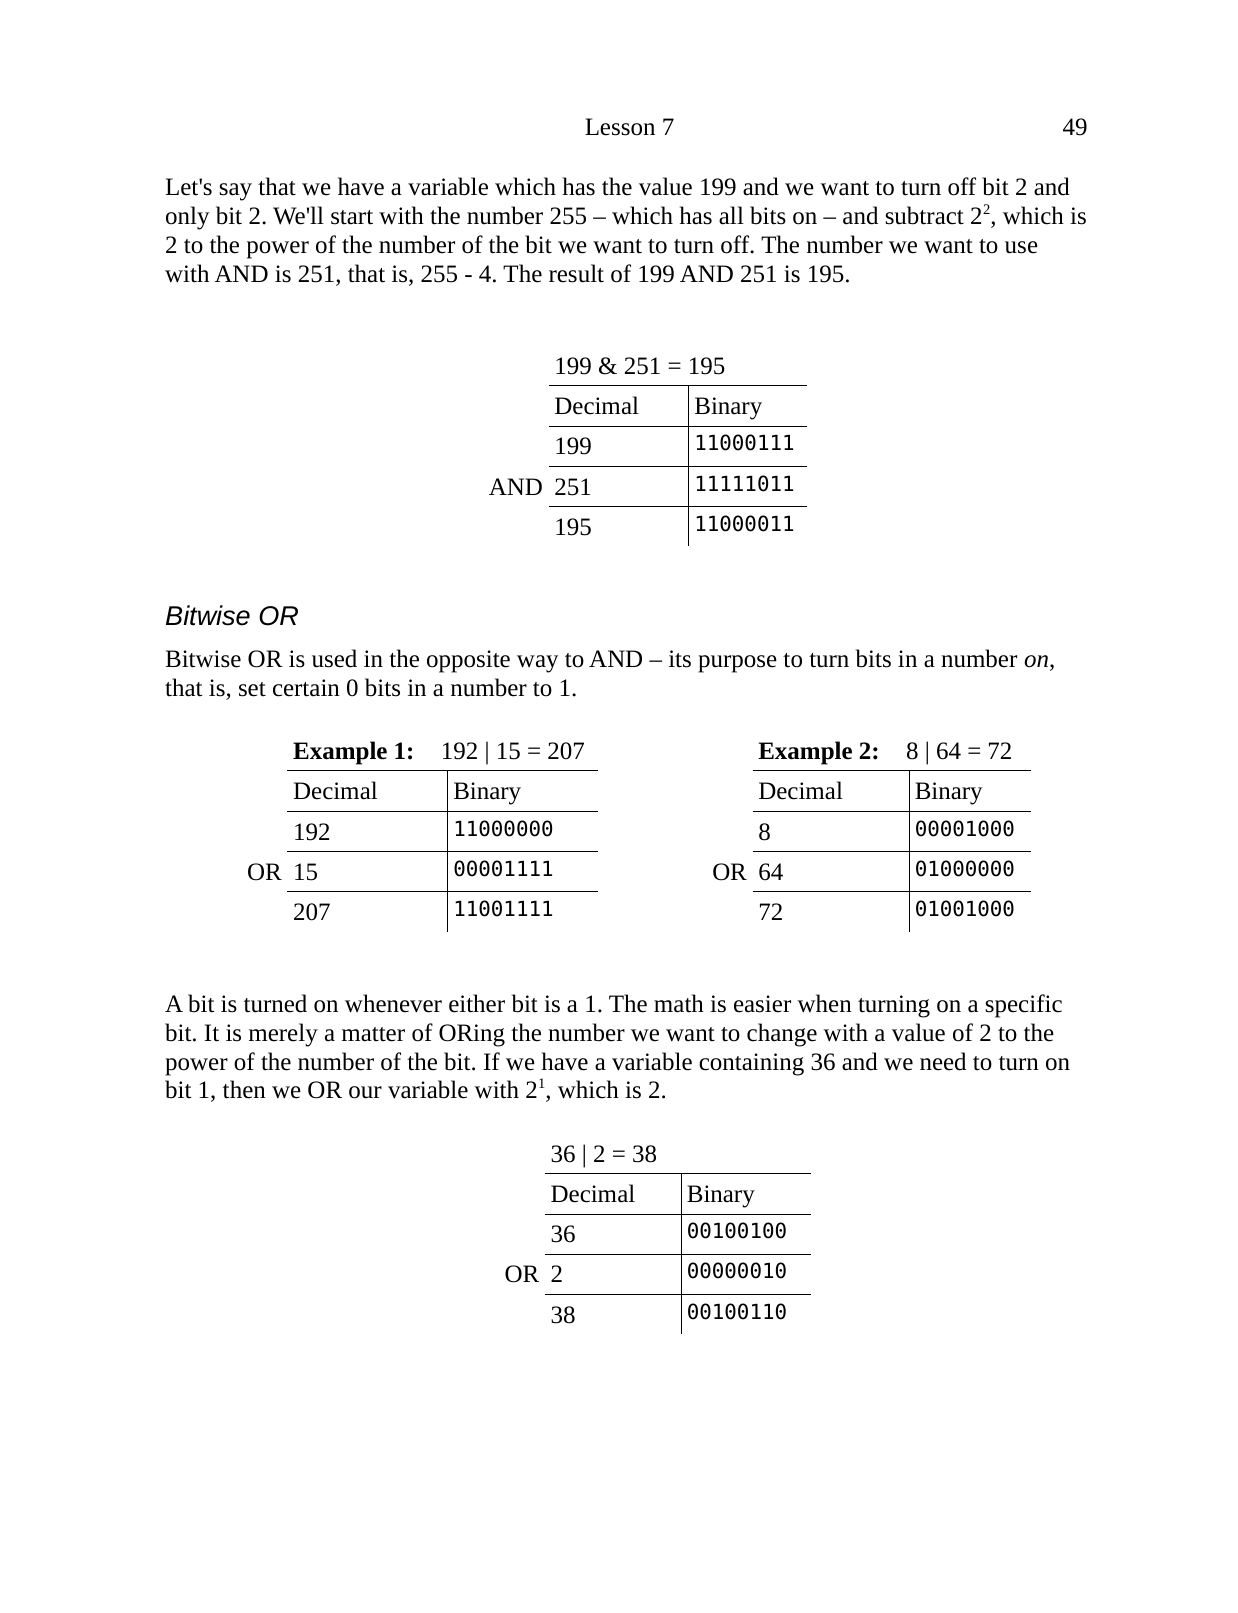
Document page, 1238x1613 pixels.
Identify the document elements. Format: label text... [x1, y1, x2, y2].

table_header [442, 1133, 545, 1173]
table_cell 199 [549, 427, 688, 466]
table_cell 251 [549, 467, 688, 506]
table_cell 11000111 [689, 427, 807, 466]
text A bit is turned on whenever either bit is a 1. The math is easier when turning on a specific bit. It is merely a matter of ORing the number we want to change with a value of 2 to the power of the number of the bit. If we have a variable containing 36 and we need to turn on bit 1, then we OR our variable with 21, which is 2. [165, 989, 1087, 1104]
table_cell 15 [287, 852, 447, 891]
table_cell Decimal [287, 771, 447, 811]
table_cell [446, 385, 548, 426]
table_cell [221, 891, 287, 932]
table_cell OR [442, 1254, 545, 1294]
table_cell [598, 811, 752, 851]
table_header [221, 730, 287, 770]
table_cell 195 [549, 507, 688, 546]
table_cell [221, 811, 287, 851]
table_cell 11000000 [448, 812, 598, 851]
table_cell Decimal [545, 1174, 681, 1213]
table_header 199 & 251 = 195 [549, 345, 807, 385]
table_cell 207 [287, 892, 447, 932]
table_cell AND [446, 466, 548, 506]
table_cell 00100100 [682, 1215, 811, 1254]
table_cell [446, 506, 548, 546]
table_cell 00001000 [910, 812, 1031, 851]
table_cell 00000010 [682, 1255, 811, 1294]
table_header Example 2: 8 | 64 = 72 [753, 730, 1031, 770]
table_cell OR [221, 851, 287, 891]
table_cell [446, 426, 548, 466]
table_cell 11000011 [689, 507, 807, 546]
table_cell [442, 1214, 545, 1254]
table_cell Decimal [753, 771, 909, 811]
table_cell [442, 1294, 545, 1334]
table_cell 11111011 [689, 467, 807, 506]
table_cell Decimal [549, 386, 688, 426]
table_cell 11001111 [448, 892, 598, 932]
table_header 36 | 2 = 38 [545, 1133, 811, 1173]
table_cell Binary [910, 771, 1031, 811]
text Let's say that we have a variable which has the value 199 and we want to turn off bit 2 and only bit 2. We'll start with the number 255 – which has all bits on – and subtract 22, which is 2 to the power of the number of the bit we want to turn off. The number we want to use with AND is 251, that is, 255 - 4. The result of 199 AND 251 is 195. [165, 172, 1087, 287]
table_cell 8 [753, 812, 909, 851]
table_cell 00001111 [448, 852, 598, 891]
table_cell 72 [753, 892, 909, 932]
table_cell Binary [682, 1174, 811, 1213]
table_cell [598, 891, 752, 932]
table_cell Binary [689, 386, 807, 426]
table_cell 36 [545, 1215, 681, 1254]
table_cell [221, 770, 287, 811]
table_cell 38 [545, 1295, 681, 1334]
table_cell 01001000 [910, 892, 1031, 932]
table_cell 00100110 [682, 1295, 811, 1334]
table_cell [598, 770, 752, 811]
table_cell 192 [287, 812, 447, 851]
table_cell [442, 1173, 545, 1213]
table_header [446, 345, 548, 385]
text Bitwise OR is used in the opposite way to AND – its purpose to turn bits in a number on, that is, set certain 0 bits in a number to 1. [165, 644, 1087, 701]
table_cell 64 [753, 852, 909, 891]
table_cell 01000000 [910, 852, 1031, 891]
table_header Example 1: 192 | 15 = 207 [287, 730, 598, 770]
table_cell Binary [448, 771, 598, 811]
table_cell 2 [545, 1255, 681, 1294]
table_header [598, 730, 752, 770]
table_cell OR [598, 851, 752, 891]
subtitle Bitwise OR [165, 600, 1087, 631]
